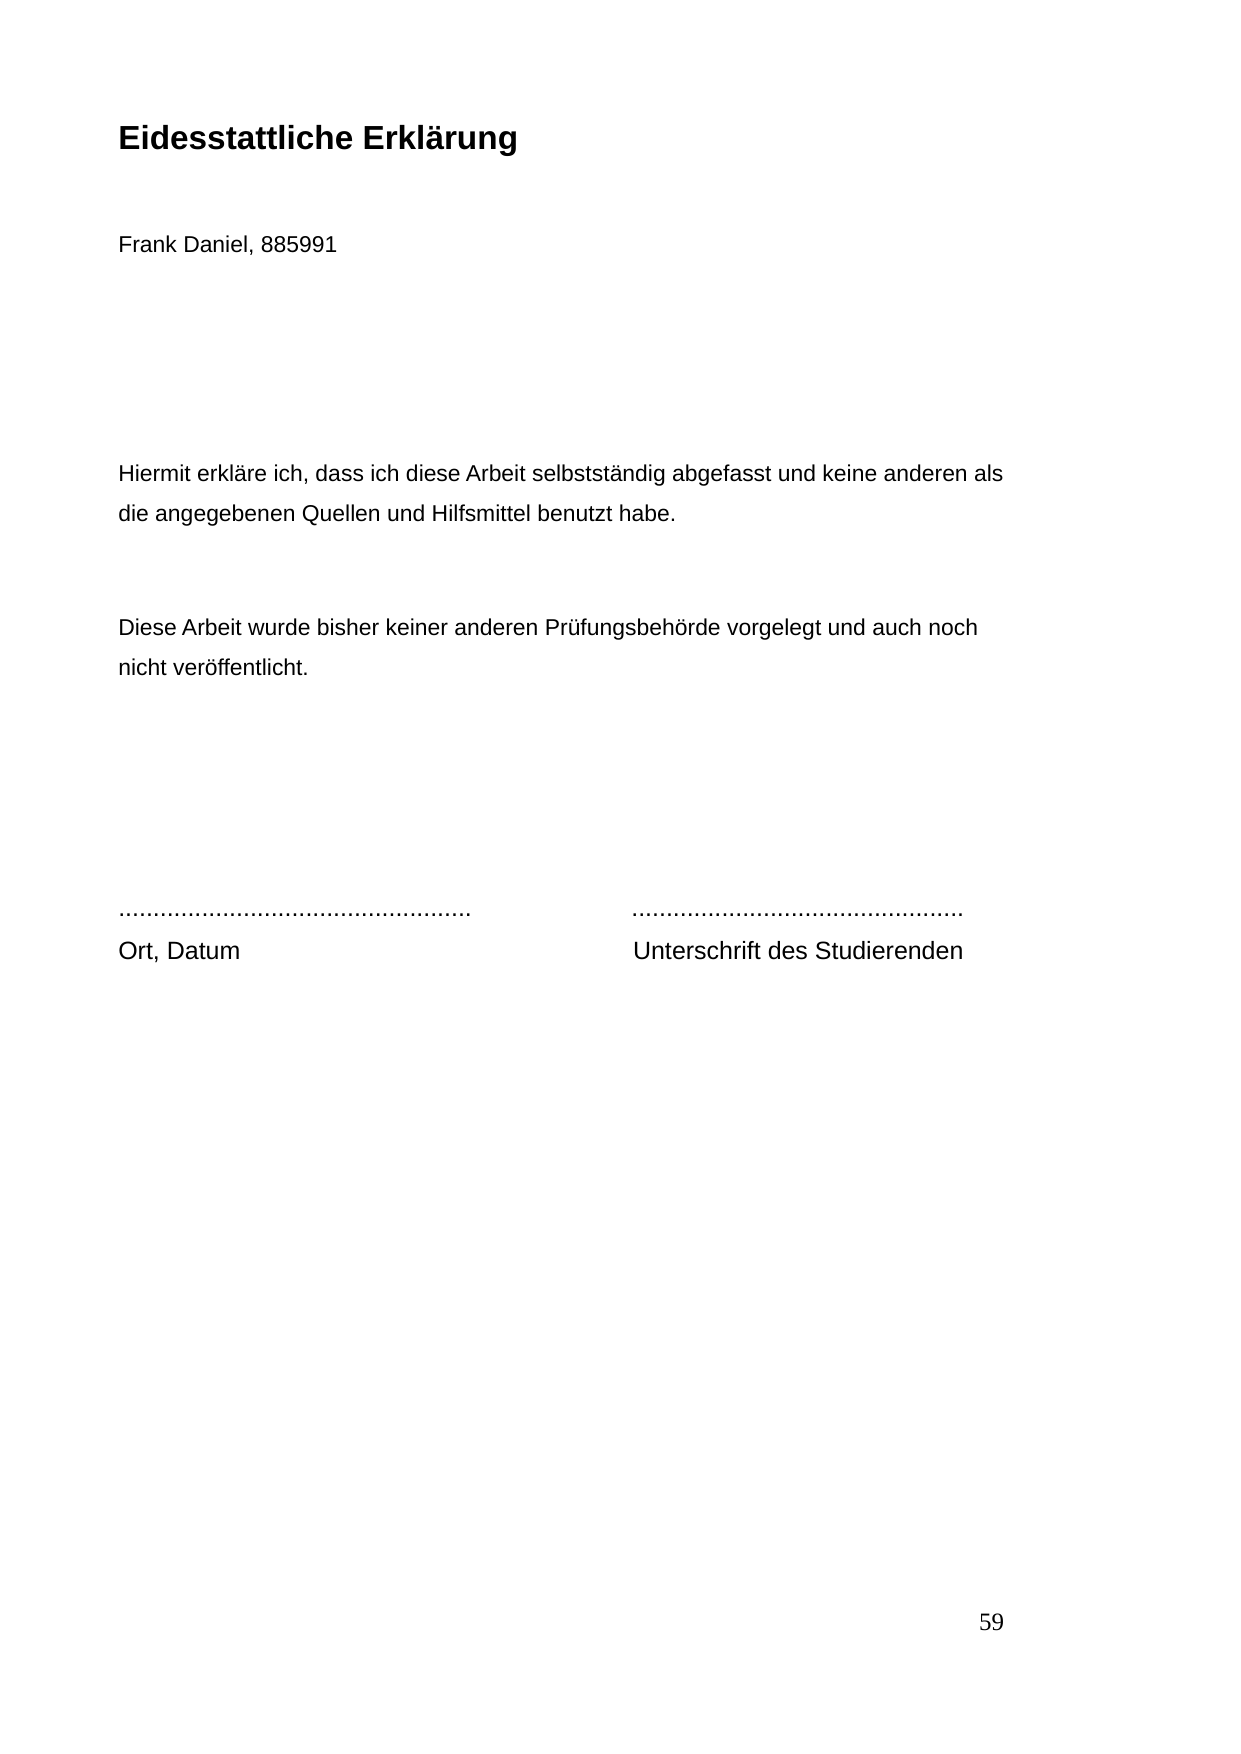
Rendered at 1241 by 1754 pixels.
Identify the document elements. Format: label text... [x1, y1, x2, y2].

text ................................................... ................................................ Ort, Datum Unterschrift des Studierenden [118, 893, 1004, 965]
text Diese Arbeit wurde bisher keiner anderen Prüfungsbehörde vorgelegt und auch noch nicht veröffentlicht. [118, 614, 1004, 680]
text Hiermit erkläre ich, dass ich diese Arbeit selbstständig abgefasst und keine anderen als die angegebenen Quellen und Hilfsmittel benutzt habe. [118, 460, 1004, 526]
text Eidesstattliche Erklärung [118, 118, 1004, 157]
text Frank Daniel, 885991 [118, 231, 1004, 258]
